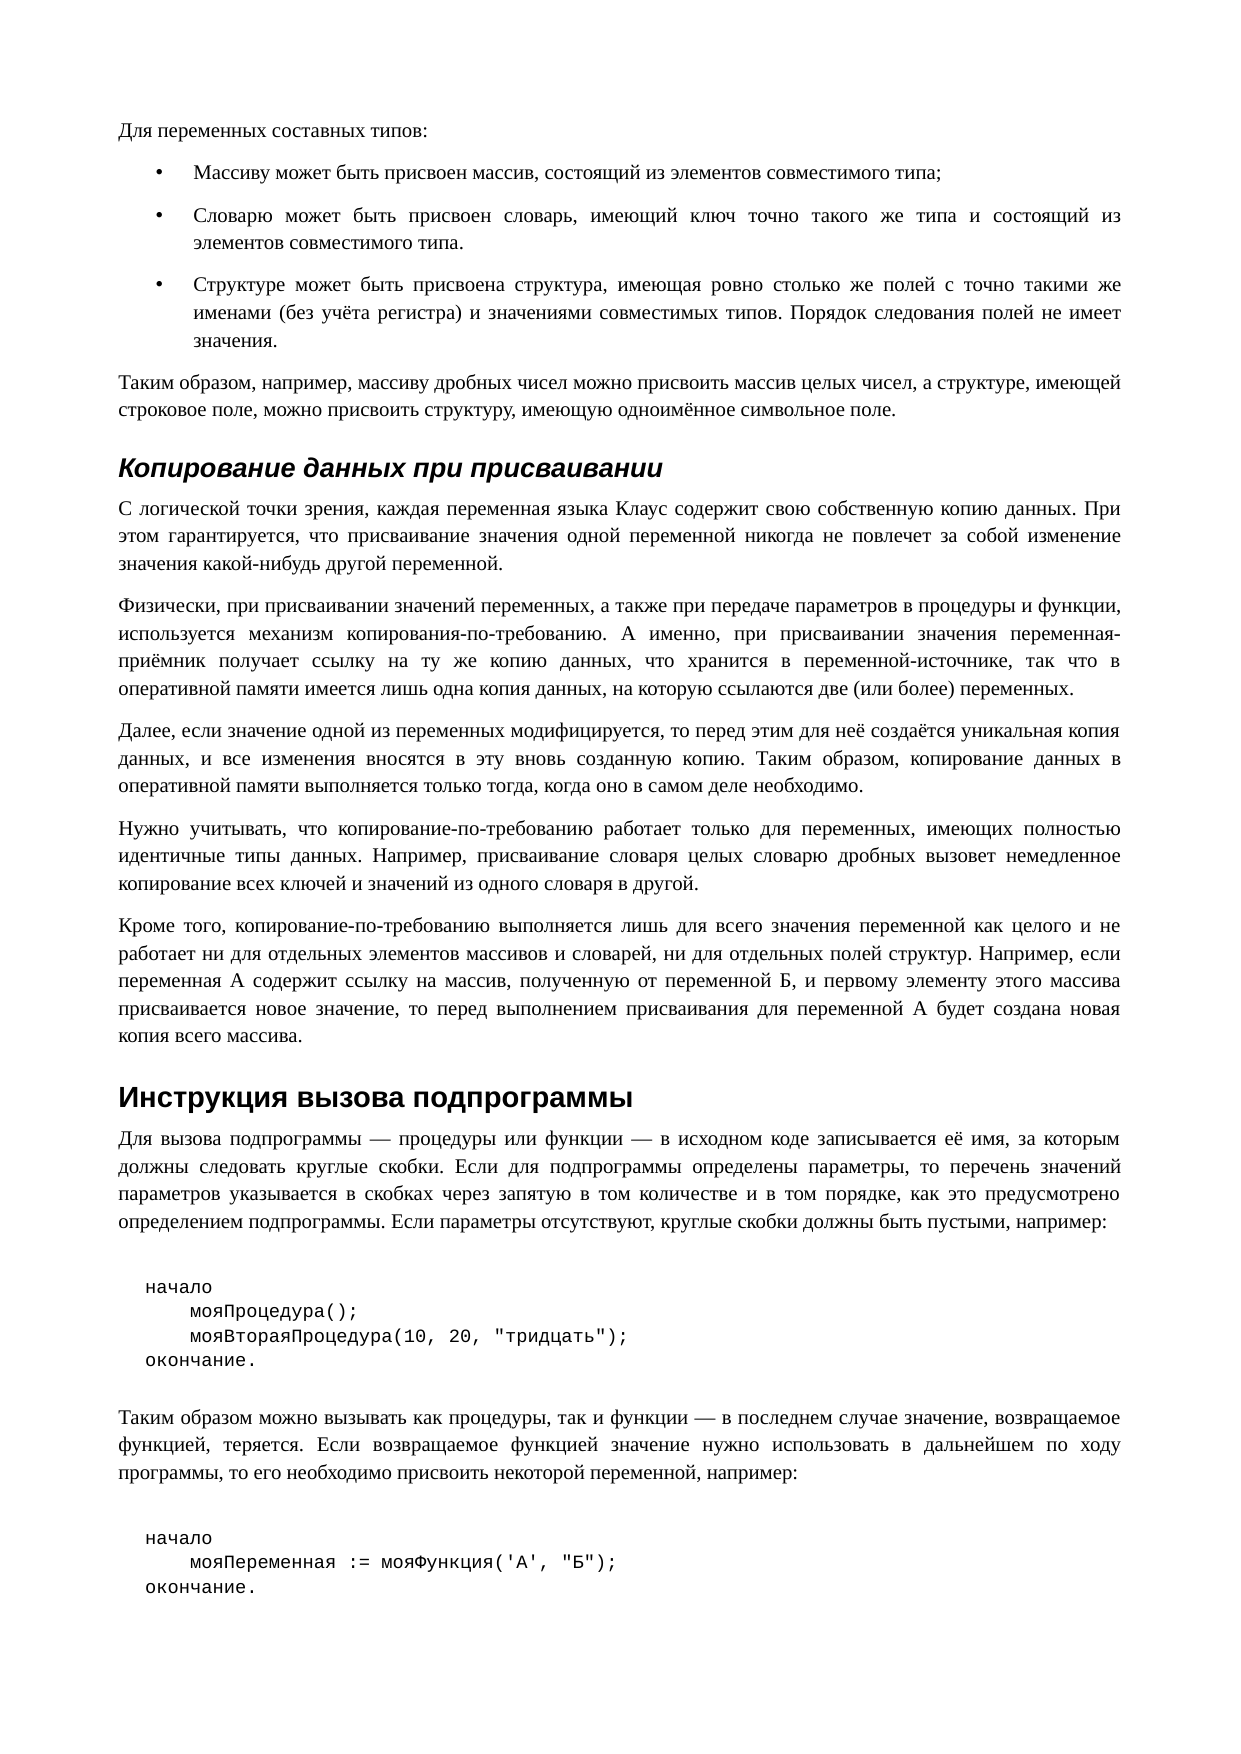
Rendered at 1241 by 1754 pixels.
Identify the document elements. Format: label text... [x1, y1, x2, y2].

subtitle Копирование данных при присваивании [118, 452, 1122, 483]
text Для переменных составных типов: [118, 118, 1122, 142]
subtitle Инструкция вызова подпрограммы [118, 1080, 1122, 1114]
text Для вызова подпрограммы — процедуры или функции — в исходном коде записывается её имя, за которым должны следовать круглые скобки. Если для подпрограммы определены параметры, то перечень значений параметров указывается в скобках через запятую в том количестве и в том порядке, как это предусмотрено определением подпрограммы. Если параметры отсутствуют, круглые скобки должны быть пустыми, например: [118, 1126, 1122, 1233]
text Далее, если значение одной из переменных модифицируется, то перед этим для неё создаётся уникальная копия данных, и все изменения вносятся в эту вновь созданную копию. Таким образом, копирование данных в оперативной памяти выполняется только тогда, когда оно в самом деле необходимо. [118, 718, 1122, 797]
list Массиву может быть присвоен массив, состоящий из элементов совместимого типа; [156, 160, 1122, 184]
list Структуре может быть присвоена структура, имеющая ровно столько же полей с точно такими же именами (без учёта регистра) и значениями совместимых типов. Порядок следования полей не имеет значения. [156, 272, 1122, 352]
text начало мояПеременная := мояФункция('А', "Б"); окончание. [136, 1520, 1104, 1607]
text начало мояПроцедура(); мояВтораяПроцедура(10, 20, "тридцать"); окончание. [136, 1269, 1104, 1381]
text Нужно учитывать, что копирование-по-требованию работает только для переменных, имеющих полностью идентичные типы данных. Например, присваивание словаря целых словарю дробных вызовет немедленное копирование всех ключей и значений из одного словаря в другой. [118, 816, 1122, 895]
text Таким образом можно вызывать как процедуры, так и функции — в последнем случае значение, возвращаемое функцией, теряется. Если возвращаемое функцией значение нужно использовать в дальнейшем по ходу программы, то его необходимо присвоить некоторой переменной, например: [118, 1405, 1122, 1484]
text Физически, при присваивании значений переменных, а также при передаче параметров в процедуры и функции, используется механизм копирования-по-требованию. А именно, при присваивании значения переменная-приёмник получает ссылку на ту же копию данных, что хранится в переменной-источнике, так что в оперативной памяти имеется лишь одна копия данных, на которую ссылаются две (или более) переменных. [118, 593, 1122, 700]
text С логической точки зрения, каждая переменная языка Клаус содержит свою собственную копию данных. При этом гарантируется, что присваивание значения одной переменной никогда не повлечет за собой изменение значения какой-нибудь другой переменной. [118, 496, 1122, 575]
text Таким образом, например, массиву дробных чисел можно присвоить массив целых чисел, а структуре, имеющей строковое поле, можно присвоить структуру, имеющую одноимённое символьное поле. [118, 370, 1122, 421]
list Словарю может быть присвоен словарь, имеющий ключ точно такого же типа и состоящий из элементов совместимого типа. [156, 202, 1122, 254]
text Кроме того, копирование-по-требованию выполняется лишь для всего значения переменной как целого и не работает ни для отдельных элементов массивов и словарей, ни для отдельных полей структур. Например, если переменная А содержит ссылку на массив, полученную от переменной Б, и первому элементу этого массива присваивается новое значение, то перед выполнением присваивания для переменной А будет создана новая копия всего массива. [118, 913, 1122, 1047]
